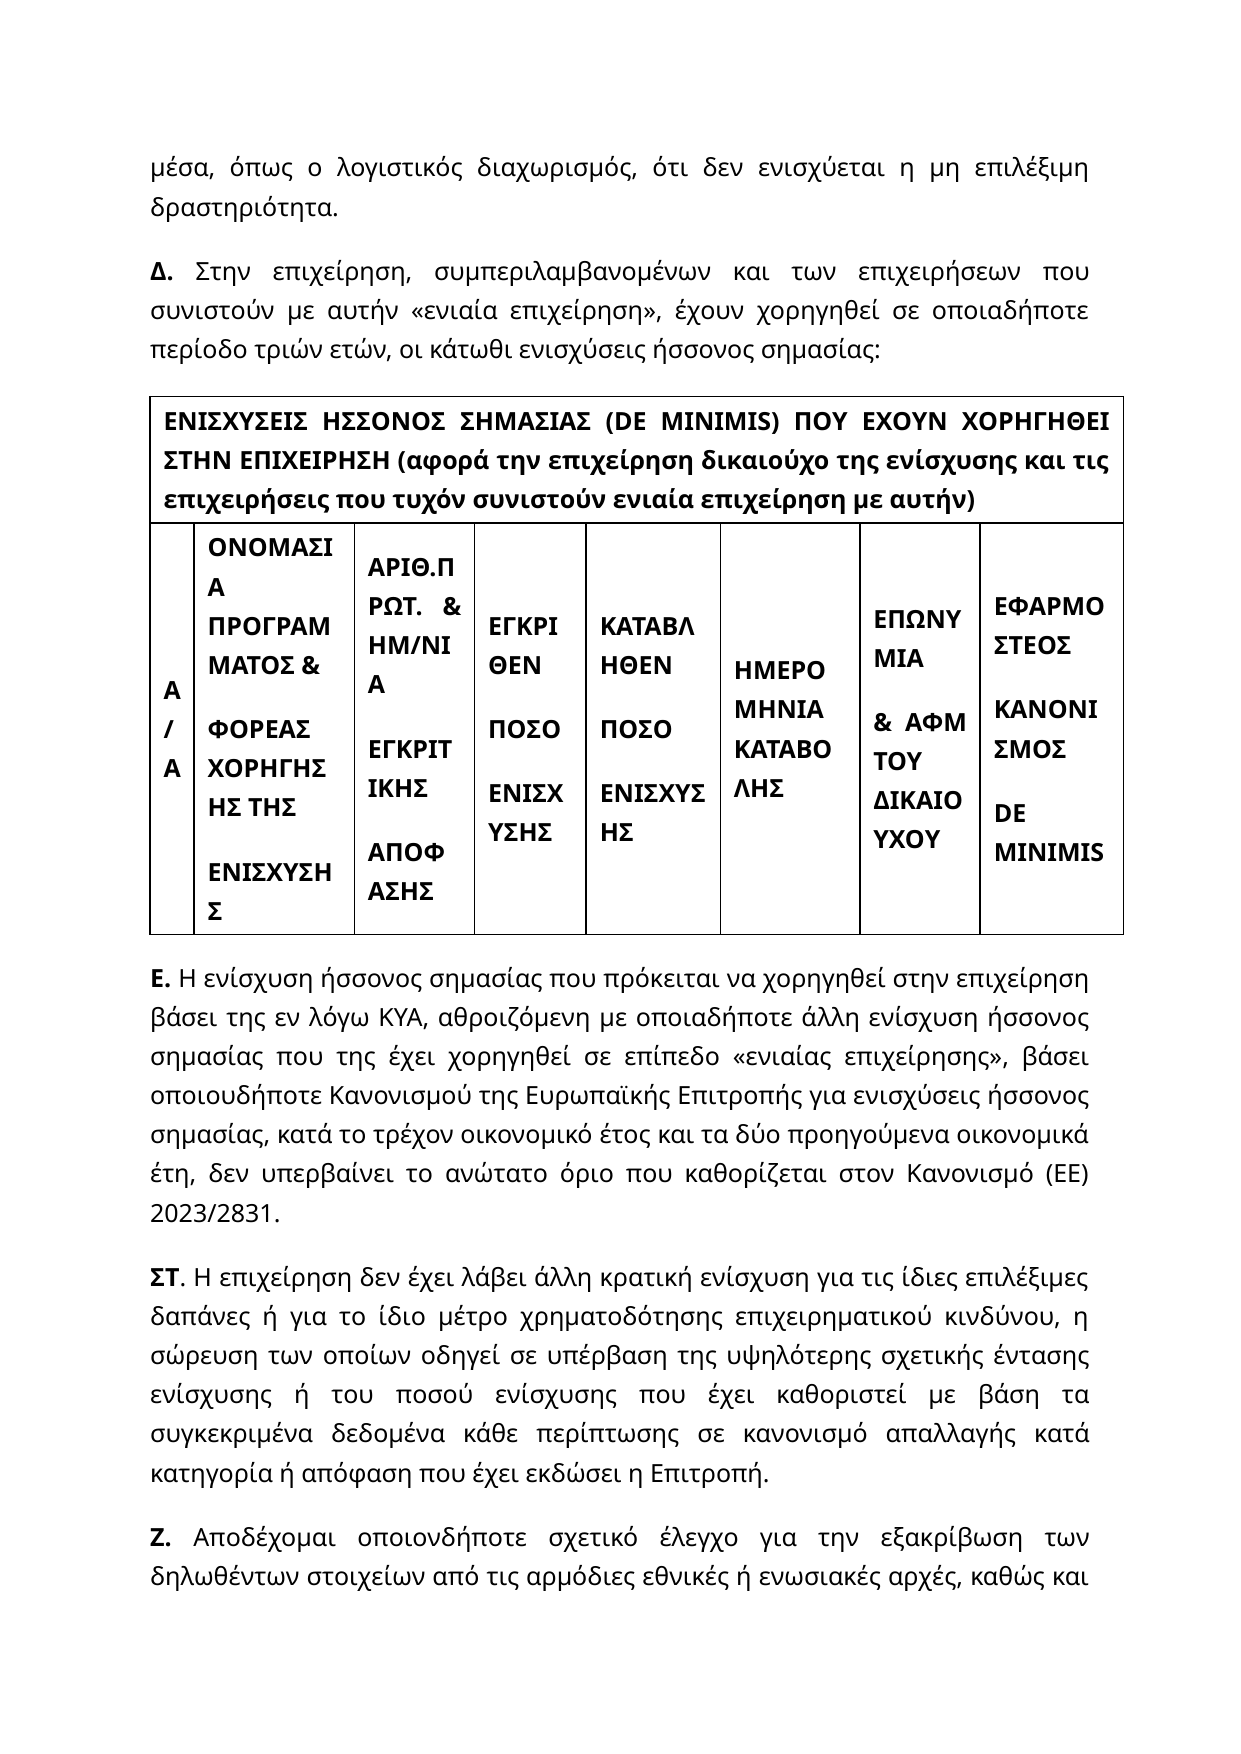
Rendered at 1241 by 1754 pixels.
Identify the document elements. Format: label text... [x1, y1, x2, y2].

table_header ΕΝΙΣΧΥΣΕΙΣ ΗΣΣΟΝΟΣ ΣΗΜΑΣΙΑΣ (DE MINIMIS) ΠΟΥ ΕΧΟΥΝ ΧΟΡΗΓΗΘΕΙ ΣΤΗΝ ΕΠΙΧΕΙΡΗΣΗ (αφορά την επιχείρηση δικαιούχο της ενίσχυσης και τις επιχειρήσεις που τυχόν συνιστούν ενιαία επιχείρηση με αυτήν) [151, 397, 1123, 522]
table_cell Α/Α [151, 524, 193, 934]
table_cell ΑΡΙΘ.ΠΡΩΤ. & ΗΜ/ΝΙΑ ΕΓΚΡΙΤΙΚΗΣ ΑΠΟΦΑΣΗΣ [355, 524, 474, 934]
table_cell ΕΦΑΡΜΟΣΤΕΟΣ ΚΑΝΟΝΙΣΜΟΣ DE MINIMIS [981, 524, 1123, 934]
table_cell ΗΜΕΡΟΜΗΝΙΑ ΚΑΤΑΒΟΛΗΣ [721, 524, 859, 934]
table_cell ΚΑΤΑΒΛΗΘΕΝ ΠΟΣΟ ΕΝΙΣΧΥΣΗΣ [587, 524, 720, 934]
text ΣΤ. Η επιχείρηση δεν έχει λάβει άλλη κρατική ενίσχυση για τις ίδιες επιλέξιμες δαπάνες ή για το ίδιο μέτρο χρηματοδότησης επιχειρηματικού κινδύνου, η σώρευση των οποίων οδηγεί σε υπέρβαση της υψηλότερης σχετικής έντασης ενίσχυσης ή του ποσού ενίσχυσης που έχει καθοριστεί με βάση τα συγκεκριμένα δεδομένα κάθε περίπτωσης σε κανονισμό απαλλαγής κατά κατηγορία ή απόφαση που έχει εκδώσει η Επιτροπή. [150, 1259, 1090, 1489]
text Ζ. Αποδέχομαι οποιονδήποτε σχετικό έλεγχο για την εξακρίβωση των δηλωθέντων στοιχείων από τις αρμόδιες εθνικές ή ενωσιακές αρχές, καθώς και [150, 1519, 1090, 1593]
text μέσα, όπως ο λογιστικός διαχωρισμός, ότι δεν ενισχύεται η μη επιλέξιμη δραστηριότητα. [150, 150, 1090, 223]
text E. Η ενίσχυση ήσσονος σημασίας που πρόκειται να χορηγηθεί στην επιχείρηση βάσει της εν λόγω ΚΥΑ, αθροιζόμενη με οποιαδήποτε άλλη ενίσχυση ήσσονος σημασίας που της έχει χορηγηθεί σε επίπεδο «ενιαίας επιχείρησης», βάσει οποιουδήποτε Κανονισμού της Ευρωπαϊκής Επιτροπής για ενισχύσεις ήσσονος σημασίας, κατά το τρέχον οικονομικό έτος και τα δύο προηγούμενα οικονομικά έτη, δεν υπερβαίνει το ανώτατο όριο που καθορίζεται στον Κανονισμό (ΕΕ) 2023/2831. [150, 960, 1090, 1229]
table_cell ΕΓΚΡΙΘΕΝ ΠΟΣΟ ΕΝΙΣΧΥΣΗΣ [475, 524, 585, 934]
text Δ. Στην επιχείρηση, συμπεριλαμβανομένων και των επιχειρήσεων που συνιστούν με αυτήν «ενιαία επιχείρηση», έχουν χορηγηθεί σε οποιαδήποτε περίοδο τριών ετών, οι κάτωθι ενισχύσεις ήσσονος σημασίας: [150, 253, 1090, 366]
table_cell ΕΠΩΝΥΜΙΑ & ΑΦΜ ΤΟΥ ΔΙΚΑΙΟΥΧΟΥ [861, 524, 979, 934]
table_cell ΟΝΟΜΑΣΙΑ ΠΡΟΓΡΑΜΜΑΤΟΣ & ΦΟΡΕΑΣ ΧΟΡΗΓΗΣΗΣ ΤΗΣ ΕΝΙΣΧΥΣΗΣ [195, 524, 354, 934]
